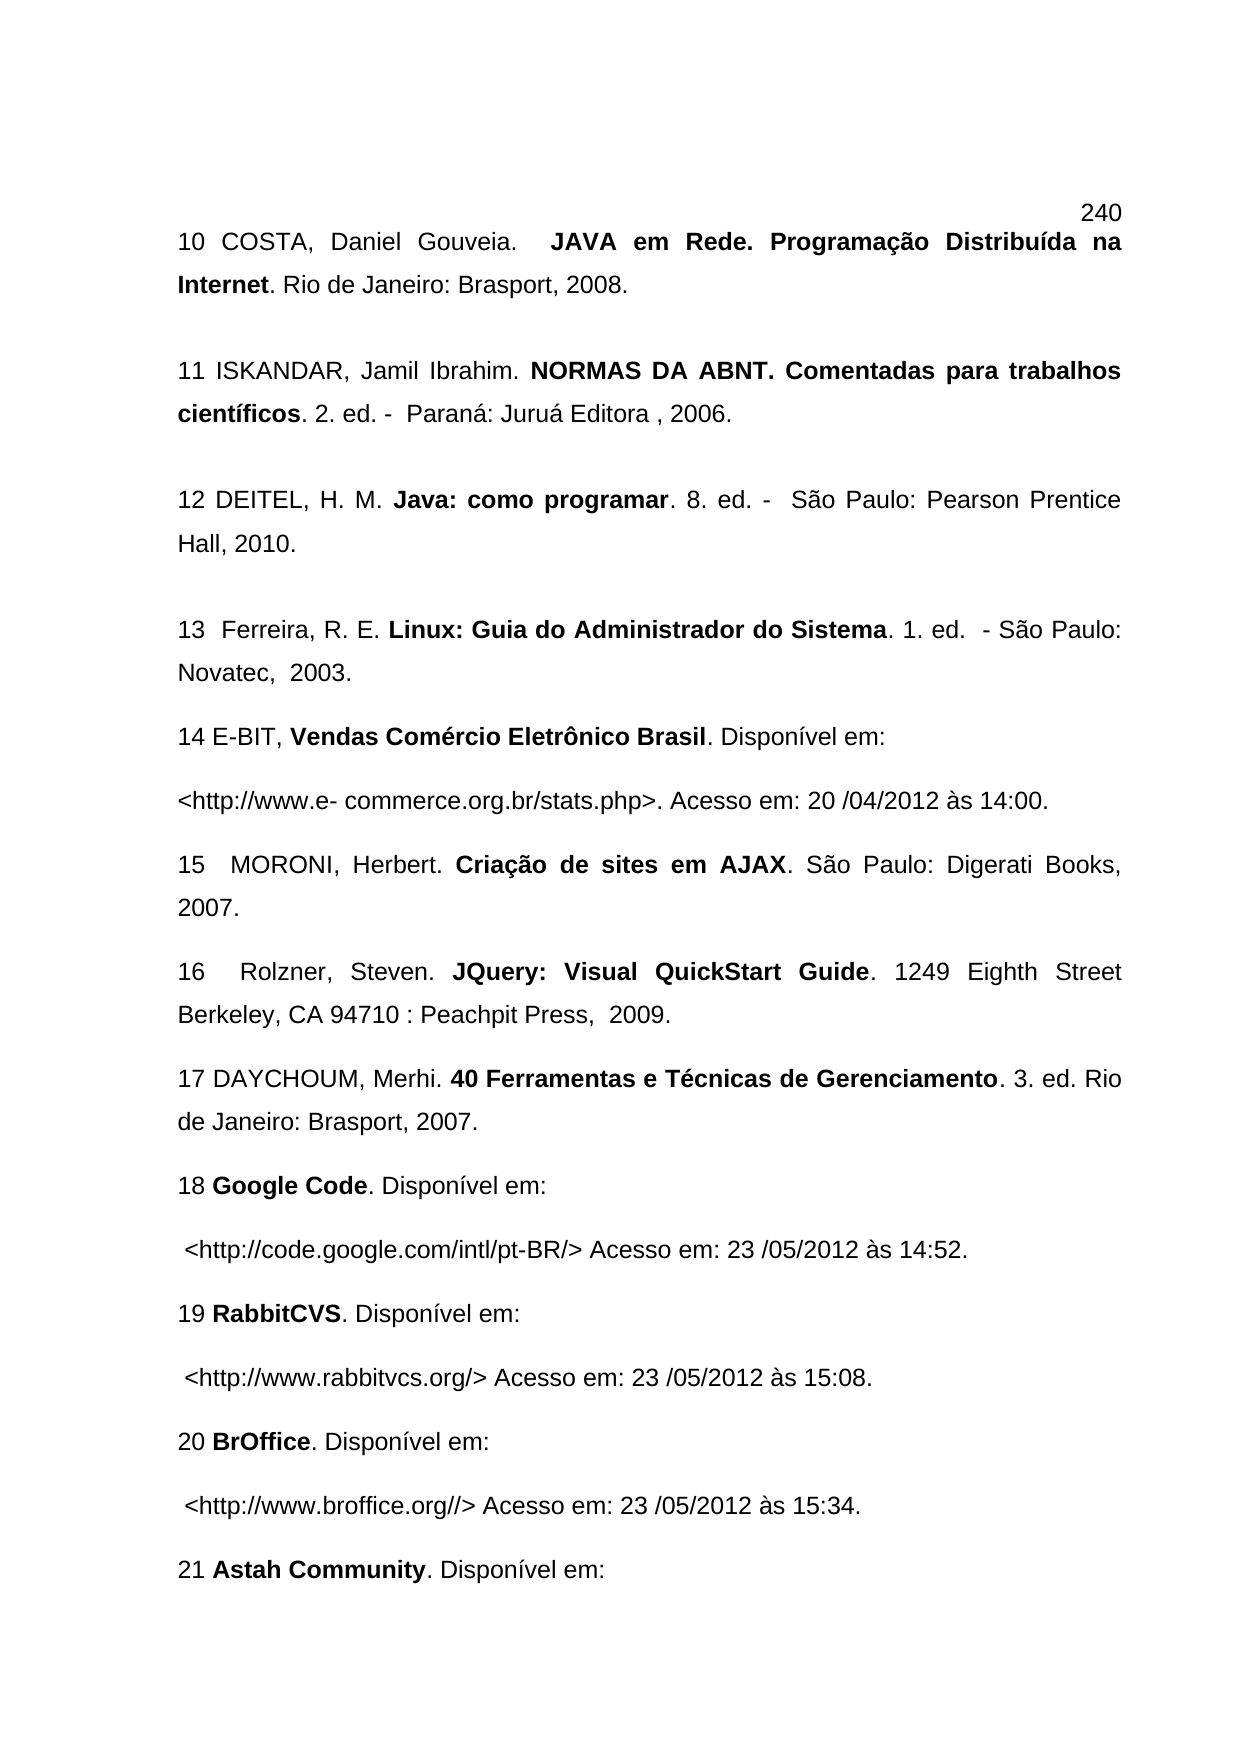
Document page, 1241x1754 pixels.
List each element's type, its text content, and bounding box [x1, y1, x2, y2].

text 14 E-BIT, Vendas Comércio Eletrônico Brasil. Disponível em: [177, 722, 1122, 751]
text 18 Google Code. Disponível em: [177, 1171, 1122, 1200]
text 19 RabbitCVS. Disponível em: [177, 1299, 1122, 1328]
text 11 ISKANDAR, Jamil Ibrahim. NORMAS DA ABNT. Comentadas para trabalhos científicos. 2. ed. - Paraná: Juruá Editora , 2006. [177, 356, 1122, 428]
text 16 Rolzner, Steven. JQuery: Visual QuickStart Guide. 1249 Eighth Street Berkeley, CA 94710 : Peachpit Press, 2009. [177, 957, 1122, 1029]
text 15 MORONI, Herbert. Criação de sites em AJAX. São Paulo: Digerati Books, 2007. [177, 850, 1122, 922]
text <http://www.rabbitvcs.org/> Acesso em: 23 /05/2012 às 15:08. [177, 1363, 1122, 1392]
text 21 Astah Community. Disponível em: [177, 1555, 1122, 1584]
text <http://www.broffice.org//> Acesso em: 23 /05/2012 às 15:34. [177, 1491, 1122, 1520]
text 12 DEITEL, H. M. Java: como programar. 8. ed. - São Paulo: Pearson Prentice Hall, 2010. [177, 486, 1122, 557]
text <http://www.e- commerce.org.br/stats.php>. Acesso em: 20 /04/2012 às 14:00. [177, 786, 1122, 815]
text 20 BrOffice. Disponível em: [177, 1427, 1122, 1456]
text 13 Ferreira, R. E. Linux: Guia do Administrador do Sistema. 1. ed. - São Paulo: Novatec, 2003. [177, 615, 1122, 687]
text 17 DAYCHOUM, Merhi. 40 Ferramentas e Técnicas de Gerenciamento. 3. ed. Rio de Janeiro: Brasport, 2007. [177, 1064, 1122, 1136]
text <http://code.google.com/intl/pt-BR/> Acesso em: 23 /05/2012 às 14:52. [177, 1235, 1122, 1264]
text 10 COSTA, Daniel Gouveia. JAVA em Rede. Programação Distribuída na Internet. Rio de Janeiro: Brasport, 2008. [177, 227, 1122, 299]
